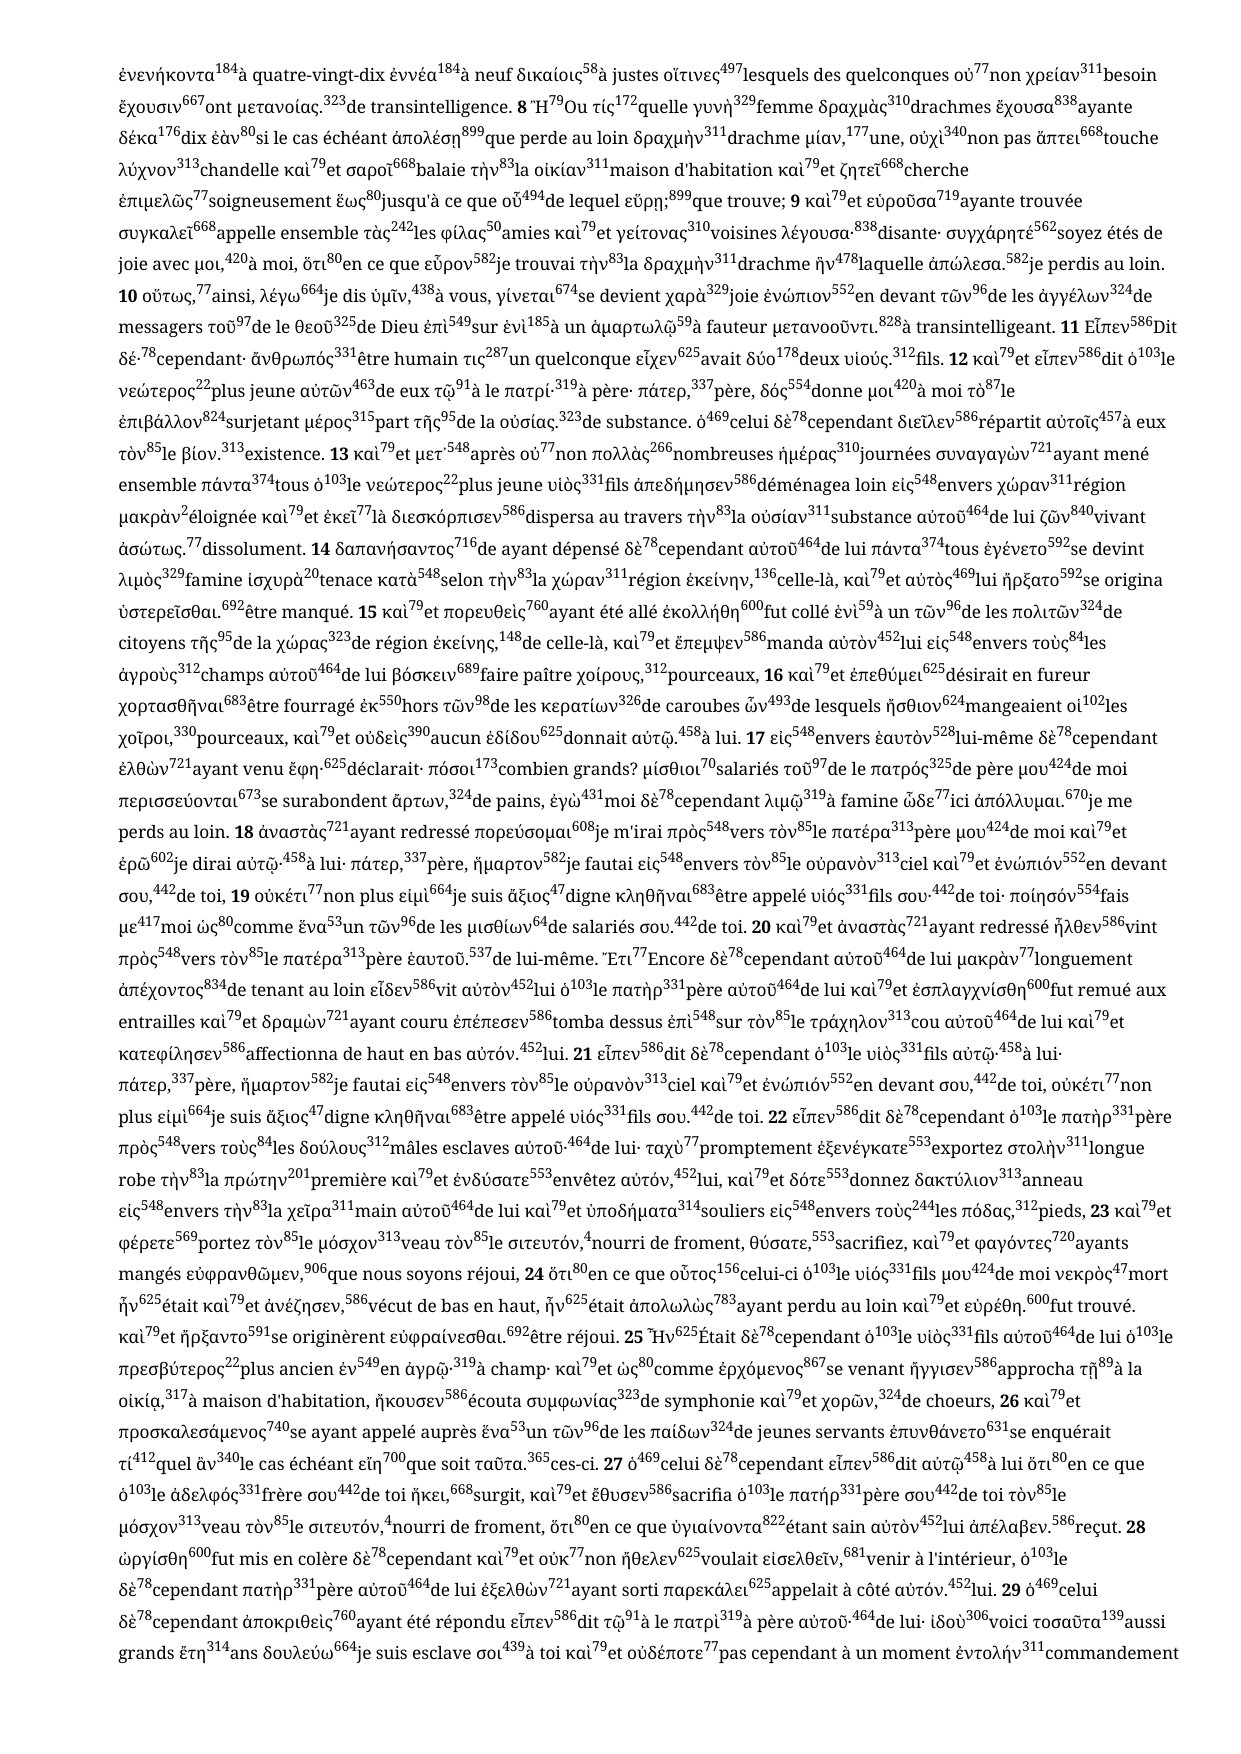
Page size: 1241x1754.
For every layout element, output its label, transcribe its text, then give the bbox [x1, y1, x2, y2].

text 1 Ἦσαν624Étaient δὲ78cependant αὐτῷ458à lui ἐγγίζοντες839approchants πάντες286tous οἱ102les τελῶναι330collecteurs de taxes καὶ79et οἱ102les ἁμαρτωλοὶ70fauteurs ἀκούειν689écouter αὐτοῦ.464de lui. 2 καὶ79et διεγόγγυζον624murmuraient en séparant οἵ102les τε79en outre Φαρισαῖοι330Pharisiens καὶ79et οἱ102les γραμματεῖς330lettrés λέγοντες839disants ὅτι80en ce que οὗτος364celui-ci ἁμαρτωλοὺς52fauteurs προσδέχεται674se accepte auprès καὶ79et συνεσθίει668mange avec αὐτοῖς.457à eux. 3 Εἶπεν586Dit δὲ78cependant πρὸς548vers αὐτοὺς451eux τὴν83la παραβολὴν311parabole ταύτην136celle-ci λέγων·840disant· 4 τίς174quel ἄνθρωπος331être humain ἐξ550hors ὑμῶν441de vous ἔχων840ayant ἑκατὸν180cent πρόβατα314brebis καὶ79et ἀπολέσας721ayant perdu au loin ἐξ550hors αὐτῶν465de eux ἓν55un οὐ340non καταλείπει668laisse en contrebas τὰ86les ἐνενήκοντα54quatre-vingt-dix ἐννέα54neuf ἐν549en τῇ89à la ἐρήμῳ57à déserte καὶ79et πορεύεται674se va ἐπὶ548sur τὸ348ce ἀπολωλὸς772ayant perdu au loin ἕως80jusqu'à ce que εὕρῃ899que trouve αὐτό;454lui; 5 καὶ79et εὑρὼν721ayant trouvé ἐπιτίθησιν668surpose ἐπὶ548sur τοὺς84les ὤμους312épaules αὐτοῦ464de lui χαίρων840étant de joie 6 καὶ79et ἐλθὼν721ayant venu εἰς548envers τὸν85le οἶκον313maison συγκαλεῖ668appelle ensemble τοὺς244les φίλους52amis καὶ79et τοὺς244les γείτονας312voisins λέγων840disant αὐτοῖς·457à eux· συγχάρητέ562soyez étés de joie avec μοι,420à moi, ὅτι80en ce que εὗρον582je trouvai τὸ87le πρόβατόν315brebis μου424de moi τὸ348ce ἀπολωλός.772ayant perdu au loin. 7 λέγω664je dis ὑμῖν438à vous ὅτι80en ce que οὕτως77ainsi χαρὰ329joie ἐν549en τῷ91à le οὐρανῷ319à ciel ἔσται612se sera ἐπὶ549sur ἑνὶ185à un ἁμαρτωλῷ59à fauteur μετανοοῦντι828à transintelligeant ἢ79ou ἐπὶ549sur ἐνενήκοντα184à quatre-vingt-dix ἐννέα184à neuf δικαίοις58à justes οἵτινες497lesquels des quelconques οὐ77non χρείαν311besoin ἔχουσιν667ont μετανοίας.323de transintelligence. 8 Ἢ79Ou τίς172quelle γυνὴ329femme δραχμὰς310drachmes ἔχουσα838ayante δέκα176dix ἐὰν80si le cas échéant ἀπολέσῃ899que perde au loin δραχμὴν311drachme μίαν,177une, οὐχὶ340non pas ἅπτει668touche λύχνον313chandelle καὶ79et σαροῖ668balaie τὴν83la οἰκίαν311maison d'habitation καὶ79et ζητεῖ668cherche ἐπιμελῶς77soigneusement ἕως80jusqu'à ce que οὗ494de lequel εὕρῃ;899que trouve; 9 καὶ79et εὑροῦσα719ayante trouvée συγκαλεῖ668appelle ensemble τὰς242les φίλας50amies καὶ79et γείτονας310voisines λέγουσα·838disante· συγχάρητέ562soyez étés de joie avec μοι,420à moi, ὅτι80en ce que εὗρον582je trouvai τὴν83la δραχμὴν311drachme ἣν478laquelle ἀπώλεσα.582je perdis au loin. 10 οὕτως,77ainsi, λέγω664je dis ὑμῖν,438à vous, γίνεται674se devient χαρὰ329joie ἐνώπιον552en devant τῶν96de les ἀγγέλων324de messagers τοῦ97de le θεοῦ325de Dieu ἐπὶ549sur ἑνὶ185à un ἁμαρτωλῷ59à fauteur μετανοοῦντι.828à transintelligeant. 11 Εἶπεν586Dit δέ·78cependant· ἄνθρωπός331être humain τις287un quelconque εἶχεν625avait δύο178deux υἱούς.312fils. 12 καὶ79et εἶπεν586dit ὁ103le νεώτερος22plus jeune αὐτῶν463de eux τῷ91à le πατρί·319à père· πάτερ,337père, δός554donne μοι420à moi τὸ87le ἐπιβάλλον824surjetant μέρος315part τῆς95de la οὐσίας.323de substance. ὁ469celui δὲ78cependant διεῖλεν586répartit αὐτοῖς457à eux τὸν85le βίον.313existence. 13 καὶ79et μετ᾽548après οὐ77non πολλὰς266nombreuses ἡμέρας310journées συναγαγὼν721ayant mené ensemble πάντα374tous ὁ103le νεώτερος22plus jeune υἱὸς331fils ἀπεδήμησεν586déménagea loin εἰς548envers χώραν311région μακρὰν2éloignée καὶ79et ἐκεῖ77là διεσκόρπισεν586dispersa au travers τὴν83la οὐσίαν311substance αὐτοῦ464de lui ζῶν840vivant ἀσώτως.77dissolument. 14 δαπανήσαντος716de ayant dépensé δὲ78cependant αὐτοῦ464de lui πάντα374tous ἐγένετο592se devint λιμὸς329famine ἰσχυρὰ20tenace κατὰ548selon τὴν83la χώραν311région ἐκείνην,136celle-là, καὶ79et αὐτὸς469lui ἤρξατο592se origina ὑστερεῖσθαι.692être manqué. 15 καὶ79et πορευθεὶς760ayant été allé ἐκολλήθη600fut collé ἑνὶ59à un τῶν96de les πολιτῶν324de citoyens τῆς95de la χώρας323de région ἐκείνης,148de celle-là, καὶ79et ἔπεμψεν586manda αὐτὸν452lui εἰς548envers τοὺς84les ἀγροὺς312champs αὐτοῦ464de lui βόσκειν689faire paître χοίρους,312pourceaux, 16 καὶ79et ἐπεθύμει625désirait en fureur χορτασθῆναι683être fourragé ἐκ550hors τῶν98de les κερατίων326de caroubes ὧν493de lesquels ἤσθιον624mangeaient οἱ102les χοῖροι,330pourceaux, καὶ79et οὐδεὶς390aucun ἐδίδου625donnait αὐτῷ.458à lui. 17 εἰς548envers ἑαυτὸν528lui-même δὲ78cependant ἐλθὼν721ayant venu ἔφη·625déclarait· πόσοι173combien grands? μίσθιοι70salariés τοῦ97de le πατρός325de père μου424de moi περισσεύονται673se surabondent ἄρτων,324de pains, ἐγὼ431moi δὲ78cependant λιμῷ319à famine ὧδε77ici ἀπόλλυμαι.670je me perds au loin. 18 ἀναστὰς721ayant redressé πορεύσομαι608je m'irai πρὸς548vers τὸν85le πατέρα313père μου424de moi καὶ79et ἐρῶ602je dirai αὐτῷ·458à lui· πάτερ,337père, ἥμαρτον582je fautai εἰς548envers τὸν85le οὐρανὸν313ciel καὶ79et ἐνώπιόν552en devant σου,442de toi, 19 οὐκέτι77non plus εἰμὶ664je suis ἄξιος47digne κληθῆναι683être appelé υἱός331fils σου·442de toi· ποίησόν554fais με417moi ὡς80comme ἕνα53un τῶν96de les μισθίων64de salariés σου.442de toi. 20 καὶ79et ἀναστὰς721ayant redressé ἦλθεν586vint πρὸς548vers τὸν85le πατέρα313père ἑαυτοῦ.537de lui-même. Ἔτι77Encore δὲ78cependant αὐτοῦ464de lui μακρὰν77longuement ἀπέχοντος834de tenant au loin εἶδεν586vit αὐτὸν452lui ὁ103le πατὴρ331père αὐτοῦ464de lui καὶ79et ἐσπλαγχνίσθη600fut remué aux entrailles καὶ79et δραμὼν721ayant couru ἐπέπεσεν586tomba dessus ἐπὶ548sur τὸν85le τράχηλον313cou αὐτοῦ464de lui καὶ79et κατεφίλησεν586affectionna de haut en bas αὐτόν.452lui. 21 εἶπεν586dit δὲ78cependant ὁ103le υἱὸς331fils αὐτῷ·458à lui· πάτερ,337père, ἥμαρτον582je fautai εἰς548envers τὸν85le οὐρανὸν313ciel καὶ79et ἐνώπιόν552en devant σου,442de toi, οὐκέτι77non plus εἰμὶ664je suis ἄξιος47digne κληθῆναι683être appelé υἱός331fils σου.442de toi. 22 εἶπεν586dit δὲ78cependant ὁ103le πατὴρ331père πρὸς548vers τοὺς84les δούλους312mâles esclaves αὐτοῦ·464de lui· ταχὺ77promptement ἐξενέγκατε553exportez στολὴν311longue robe τὴν83la πρώτην201première καὶ79et ἐνδύσατε553envêtez αὐτόν,452lui, καὶ79et δότε553donnez δακτύλιον313anneau εἰς548envers τὴν83la χεῖρα311main αὐτοῦ464de lui καὶ79et ὑποδήματα314souliers εἰς548envers τοὺς244les πόδας,312pieds, 23 καὶ79et φέρετε569portez τὸν85le μόσχον313veau τὸν85le σιτευτόν,4nourri de froment, θύσατε,553sacrifiez, καὶ79et φαγόντες720ayants mangés εὐφρανθῶμεν,906que nous soyons réjoui, 24 ὅτι80en ce que οὗτος156celui-ci ὁ103le υἱός331fils μου424de moi νεκρὸς47mort ἦν625était καὶ79et ἀνέζησεν,586vécut de bas en haut, ἦν625était ἀπολωλὼς783ayant perdu au loin καὶ79et εὑρέθη.600fut trouvé. καὶ79et ἤρξαντο591se originèrent εὐφραίνεσθαι.692être réjoui. 25 Ἦν625Était δὲ78cependant ὁ103le υἱὸς331fils αὐτοῦ464de lui ὁ103le πρεσβύτερος22plus ancien ἐν549en ἀγρῷ·319à champ· καὶ79et ὡς80comme ἐρχόμενος867se venant ἤγγισεν586approcha τῇ89à la οἰκίᾳ,317à maison d'habitation, ἤκουσεν586écouta συμφωνίας323de symphonie καὶ79et χορῶν,324de choeurs, 26 καὶ79et προσκαλεσάμενος740se ayant appelé auprès ἕνα53un τῶν96de les παίδων324de jeunes servants ἐπυνθάνετο631se enquérait τί412quel ἂν340le cas échéant εἴη700que soit ταῦτα.365ces-ci. 27 ὁ469celui δὲ78cependant εἶπεν586dit αὐτῷ458à lui ὅτι80en ce que ὁ103le ἀδελφός331frère σου442de toi ἥκει,668surgit, καὶ79et ἔθυσεν586sacrifia ὁ103le πατήρ331père σου442de toi τὸν85le μόσχον313veau τὸν85le σιτευτόν,4nourri de froment, ὅτι80en ce que ὑγιαίνοντα822étant sain αὐτὸν452lui ἀπέλαβεν.586reçut. 28 ὠργίσθη600fut mis en colère δὲ78cependant καὶ79et οὐκ77non ἤθελεν625voulait εἰσελθεῖν,681venir à l'intérieur, ὁ103le δὲ78cependant πατὴρ331père αὐτοῦ464de lui ἐξελθὼν721ayant sorti παρεκάλει625appelait à côté αὐτόν.452lui. 29 ὁ469celui δὲ78cependant ἀποκριθεὶς760ayant été répondu εἶπεν586dit τῷ91à le πατρὶ319à père αὐτοῦ·464de lui· ἰδοὺ306voici τοσαῦτα139aussi grands ἔτη314ans δουλεύω664je suis esclave σοι439à toi καὶ79et οὐδέποτε77pas cependant à un moment ἐντολήν311commandement σου442de toi παρῆλθον,582je passai à côté, καὶ79et ἐμοὶ420à moi οὐδέποτε77pas cependant à un moment ἔδωκας584tu donnas ἔριφον313chevreau ἵνα80afin que μετὰ550avec τῶν96de les φίλων64de amis μου424de moi εὐφρανθῶ·907que je sois réjoui· 30 ὅτε80lorsque δὲ78cependant ὁ103le υἱός331fils σου442de toi οὗτος364celui-ci ὁ364celui καταφαγών721ayant mangé complètement σου442de toi τὸν85le βίον313existence μετὰ550avec πορνῶν322de pornées ἦλθεν,586vint, ἔθυσας584tu sacrifias αὐτῷ458à lui τὸν85le σιτευτὸν4nourri de froment μόσχον.313veau. 31 ὁ469celui δὲ78cependant εἶπεν586dit αὐτῷ·458à lui· τέκνον,339enfant, σὺ448toi πάντοτε77en tout moment μετ᾽550avec ἐμοῦ424de moi εἶ,666tu es, καὶ79et πάντα288tous τὰ365ces ἐμὰ428miens σά445tiens ἐστιν·668est· 32 εὐφρανθῆναι683être réjoui δὲ78cependant καὶ77aussi χαρῆναι683être été de joie ἔδει,625attachait de lien, ὅτι80en ce que ὁ103le ἀδελφός331frère σου442de toi οὗτος156celui-ci νεκρὸς47mort ἦν625était καὶ79et ἔζησεν,586vécut, καὶ79et ἀπολωλὼς783ayant perdu au loin καὶ79et εὑρέθη.600fut trouvé. [118, 59, 1181, 1665]
